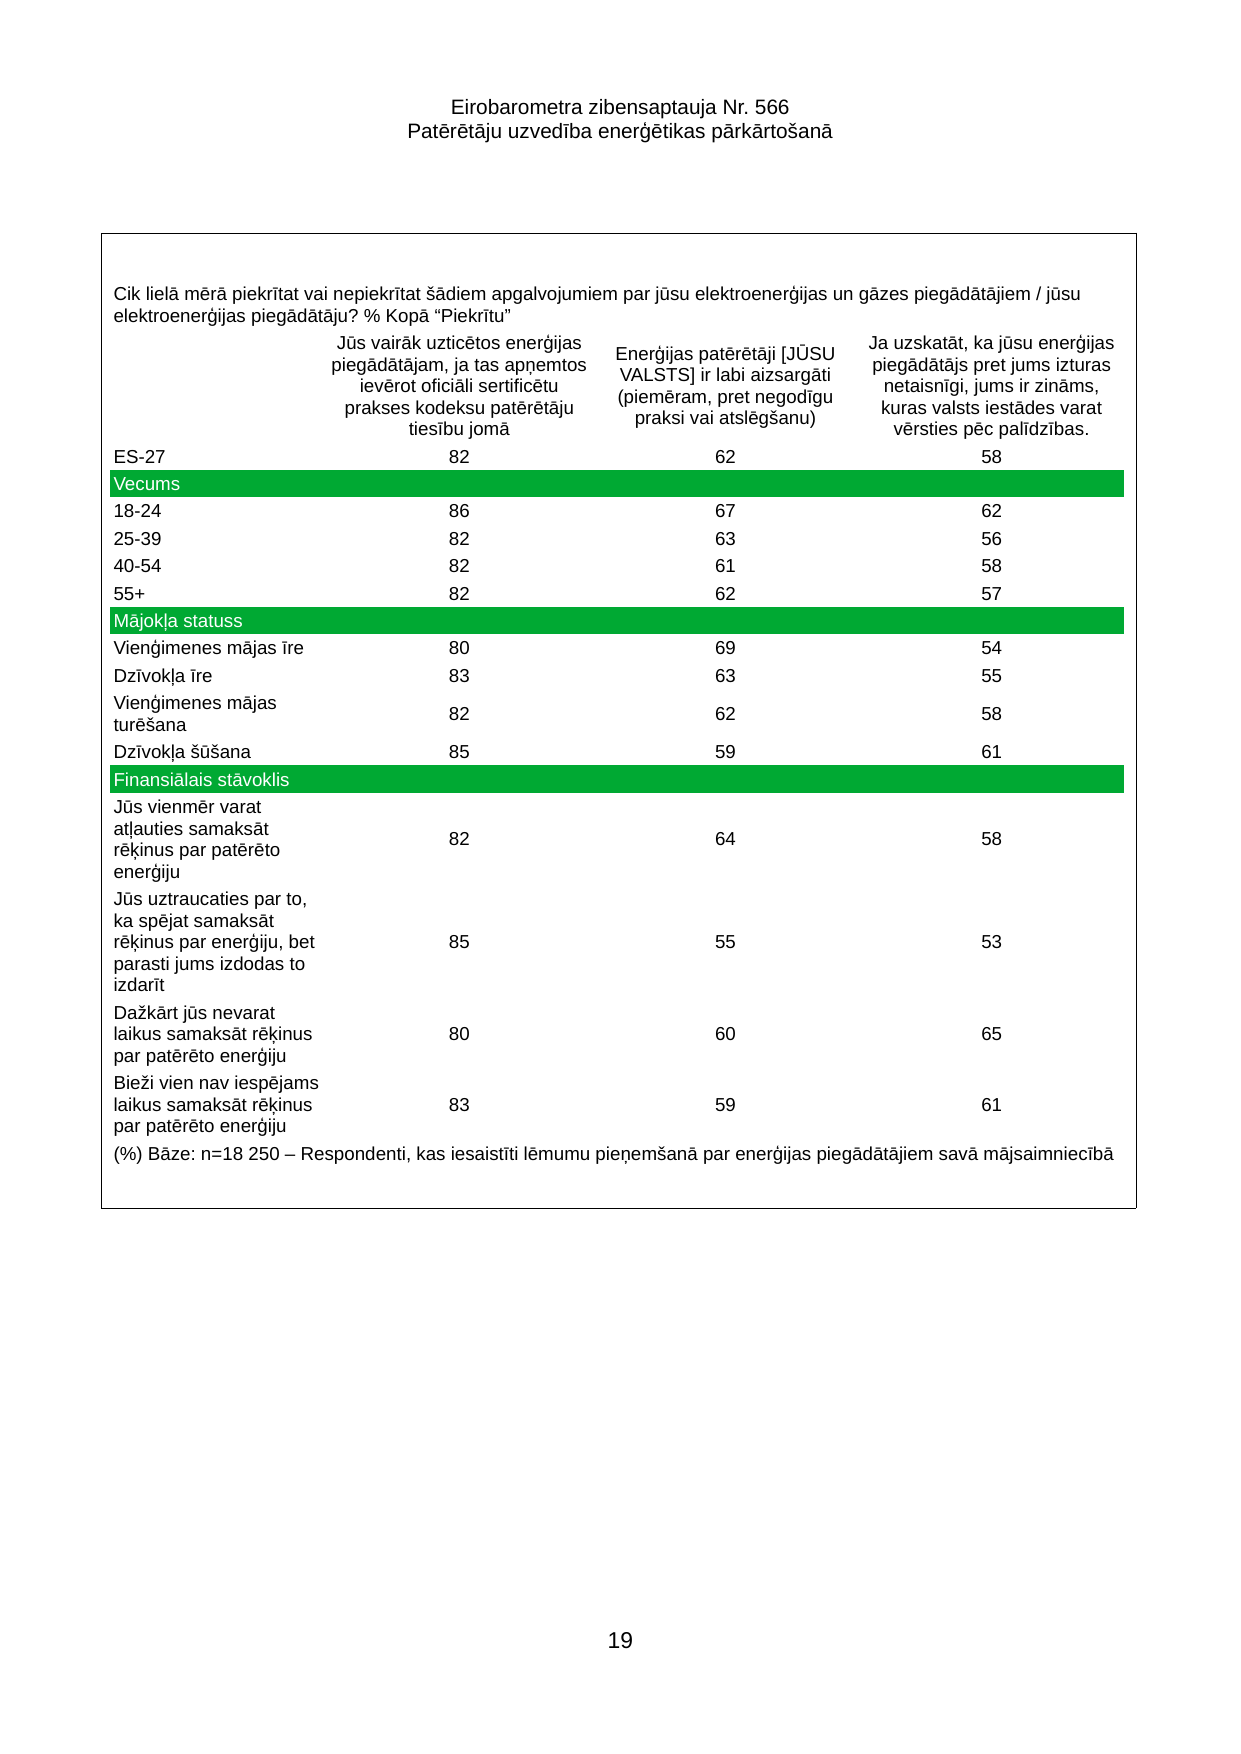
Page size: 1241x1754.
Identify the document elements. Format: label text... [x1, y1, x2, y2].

table_cell 82 [326, 443, 592, 470]
table_cell 55+ [110, 580, 326, 607]
table_cell Enerģijas patērētāji [JŪSU VALSTS] ir labi aizsargāti (piemēram, pret negodīgu praksi vai atslēgšanu) [592, 329, 858, 442]
table_cell 25-39 [110, 525, 326, 552]
table_cell 63 [592, 662, 858, 689]
table_cell 65 [858, 999, 1124, 1069]
table_cell (%) Bāze: n=18 250 – Respondenti, kas iesaistīti lēmumu pieņemšanā par enerģijas piegādātājiem savā mājsaimniecībā [110, 1140, 1124, 1167]
table_cell 82 [326, 580, 592, 607]
table_cell 58 [858, 443, 1124, 470]
table_cell 82 [326, 689, 592, 738]
table_cell Mājokļa statuss [110, 607, 1124, 634]
table_cell 62 [592, 443, 858, 470]
table_cell 55 [592, 885, 858, 998]
table_cell 40-54 [110, 552, 326, 579]
table_cell Vienģimenes mājas turēšana [110, 689, 326, 738]
table_cell 63 [592, 525, 858, 552]
table_cell 62 [858, 497, 1124, 525]
table_cell 85 [326, 738, 592, 765]
table_cell 82 [326, 552, 592, 579]
table_cell 58 [858, 689, 1124, 738]
table_cell Vienģimenes mājas īre [110, 634, 326, 662]
table_cell 83 [326, 1069, 592, 1139]
table_cell 80 [326, 634, 592, 662]
table_cell 58 [858, 552, 1124, 579]
table_header Cik lielā mērā piekrītat vai nepiekrītat šādiem apgalvojumiem par jūsu elektroenerģijas un gāzes piegādātājiem / jūsu elektroenerģijas piegādātāju? % Kopā “Piekrītu” [110, 280, 1124, 329]
table_cell 18-24 [110, 497, 326, 525]
table_cell Bieži vien nav iespējams laikus samaksāt rēķinus par patērēto enerģiju [110, 1069, 326, 1139]
table_cell 53 [858, 885, 1124, 998]
table_cell 85 [326, 885, 592, 998]
table_cell ES-27 [110, 443, 326, 470]
table_cell 80 [326, 999, 592, 1069]
table_cell Jūs uztraucaties par to, ka spējat samaksāt rēķinus par enerģiju, bet parasti jums izdodas to izdarīt [110, 885, 326, 998]
table_cell 69 [592, 634, 858, 662]
table_cell 57 [858, 580, 1124, 607]
table_cell 61 [592, 552, 858, 579]
table_cell 58 [858, 793, 1124, 885]
table_cell 67 [592, 497, 858, 525]
table_cell Vecums [110, 470, 1124, 497]
table_cell 83 [326, 662, 592, 689]
table_cell Jūs vairāk uzticētos enerģijas piegādātājam, ja tas apņemtos ievērot oficiāli sertificētu prakses kodeksu patērētāju tiesību jomā [326, 329, 592, 442]
table_cell Dzīvokļa šūšana [110, 738, 326, 765]
table_cell Finansiālais stāvoklis [110, 765, 1124, 793]
table_cell 54 [858, 634, 1124, 662]
table_cell 82 [326, 525, 592, 552]
table_cell 55 [858, 662, 1124, 689]
table_cell 86 [326, 497, 592, 525]
table_cell Dzīvokļa īre [110, 662, 326, 689]
table_cell 62 [592, 689, 858, 738]
table_cell 60 [592, 999, 858, 1069]
table_cell 62 [592, 580, 858, 607]
table_cell Dažkārt jūs nevarat laikus samaksāt rēķinus par patērēto enerģiju [110, 999, 326, 1069]
table_cell 59 [592, 1069, 858, 1139]
table_cell 56 [858, 525, 1124, 552]
table_cell 61 [858, 738, 1124, 765]
table_cell 64 [592, 793, 858, 885]
table_cell 59 [592, 738, 858, 765]
table_cell 61 [858, 1069, 1124, 1139]
table_cell 82 [326, 793, 592, 885]
table_cell [110, 329, 326, 442]
table_cell Ja uzskatāt, ka jūsu enerģijas piegādātājs pret jums izturas netaisnīgi, jums ir zināms, kuras valsts iestādes varat vērsties pēc palīdzības. [858, 329, 1124, 442]
table_cell Jūs vienmēr varat atļauties samaksāt rēķinus par patērēto enerģiju [110, 793, 326, 885]
